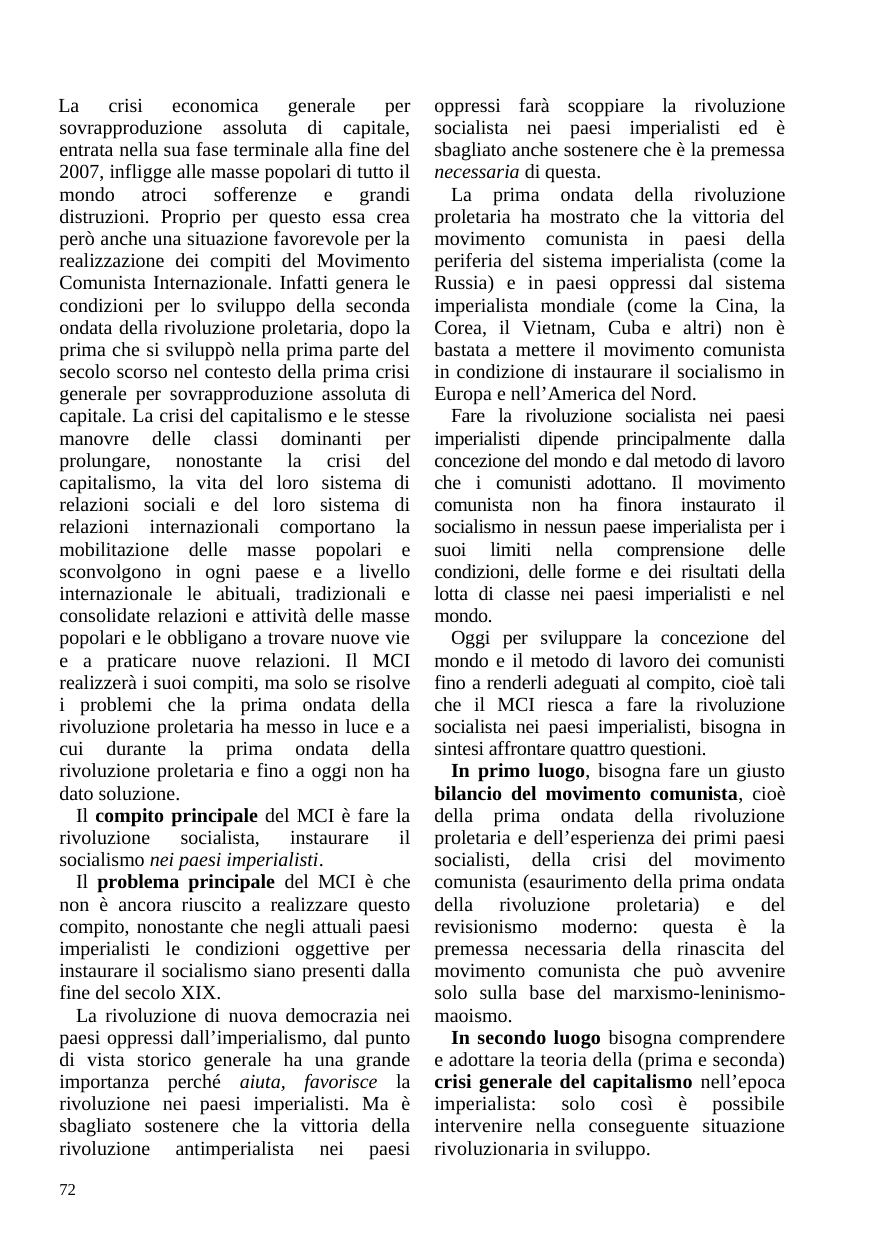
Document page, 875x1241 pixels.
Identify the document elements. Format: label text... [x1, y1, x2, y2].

text Il compito principale del MCI è fare la rivoluzione socialista, instaurare il socialismo nei paesi imperialisti. [59, 804, 411, 871]
text In secondo luogo bisogna comprendere e adottare la teoria della (prima e seconda) crisi generale del capitalismo nell’epoca imperialista: solo così è possibile intervenire nella conseguente situazione rivoluzionaria in sviluppo. [434, 1026, 786, 1159]
text La crisi economica generale per sovrapproduzione assoluta di capitale, entrata nella sua fase terminale alla fine del 2007, infligge alle masse popolari di tutto il mondo atroci sofferenze e grandi distruzioni. Proprio per questo essa crea però anche una situazione favorevole per la realizzazione dei compiti del Movimento Comunista Internazionale. Infatti genera le condizioni per lo sviluppo della seconda ondata della rivoluzione proletaria, dopo la prima che si sviluppò nella prima parte del secolo scorso nel contesto della prima crisi generale per sovrapproduzione assoluta di capitale. La crisi del capitalismo e le stesse manovre delle classi dominanti per prolungare, nonostante la crisi del capitalismo, la vita del loro sistema di relazioni sociali e del loro sistema di relazioni internazionali comportano la mobilitazione delle masse popolari e sconvolgono in ogni paese e a livello internazionale le abituali, tradizionali e consolidate relazioni e attività delle masse popolari e le obbligano a trovare nuove vie e a praticare nuove relazioni. Il MCI realizzerà i suoi compiti, ma solo se risolve i problemi che la prima ondata della rivoluzione proletaria ha messo in luce e a cui durante la prima ondata della rivoluzione proletaria e fino a oggi non ha dato soluzione. [58, 94, 411, 804]
text La rivoluzione di nuova democrazia nei paesi oppressi dall’imperialismo, dal punto di vista storico generale ha una grande importanza perché aiuta, favorisce la rivoluzione nei paesi imperialisti. Ma è sbagliato sostenere che la vittoria della rivoluzione antimperialista nei paesi [59, 1004, 411, 1159]
text Oggi per sviluppare la concezione del mondo e il metodo di lavoro dei comunisti fino a renderli adeguati al compito, cioè tali che il MCI riesca a fare la rivoluzione socialista nei paesi imperialisti, bisogna in sintesi affrontare quattro questioni. [434, 627, 786, 760]
text oppressi farà scoppiare la rivoluzione socialista nei paesi imperialisti ed è sbagliato anche sostenere che è la premessa necessaria di questa. [434, 94, 786, 183]
text Il problema principale del MCI è che non è ancora riuscito a realizzare questo compito, nonostante che negli attuali paesi imperialisti le condizioni oggettive per instaurare il socialismo siano presenti dalla fine del secolo XIX. [59, 871, 411, 1004]
text Fare la rivoluzione socialista nei paesi imperialisti dipende principalmente dalla concezione del mondo e dal metodo di lavoro che i comunisti adottano. Il movimento comunista non ha finora instaurato il socialismo in nessun paese imperialista per i suoi limiti nella comprensione delle condizioni, delle forme e dei risultati della lotta di classe nei paesi imperialisti e nel mondo. [434, 405, 786, 627]
text In primo luogo, bisogna fare un giusto bilancio del movimento comunista, cioè della prima ondata della rivoluzione proletaria e dell’esperienza dei primi paesi socialisti, della crisi del movimento comunista (esaurimento della prima ondata della rivoluzione proletaria) e del revisionismo moderno: questa è la premessa necessaria della rinascita del movimento comunista che può avvenire solo sulla base del marxismo-leninismo-maoismo. [434, 760, 786, 1026]
text La prima ondata della rivoluzione proletaria ha mostrato che la vittoria del movimento comunista in paesi della periferia del sistema imperialista (come la Russia) e in paesi oppressi dal sistema imperialista mondiale (come la Cina, la Corea, il Vietnam, Cuba e altri) non è bastata a mettere il movimento comunista in condizione di instaurare il socialismo in Europa e nell’America del Nord. [434, 183, 786, 405]
